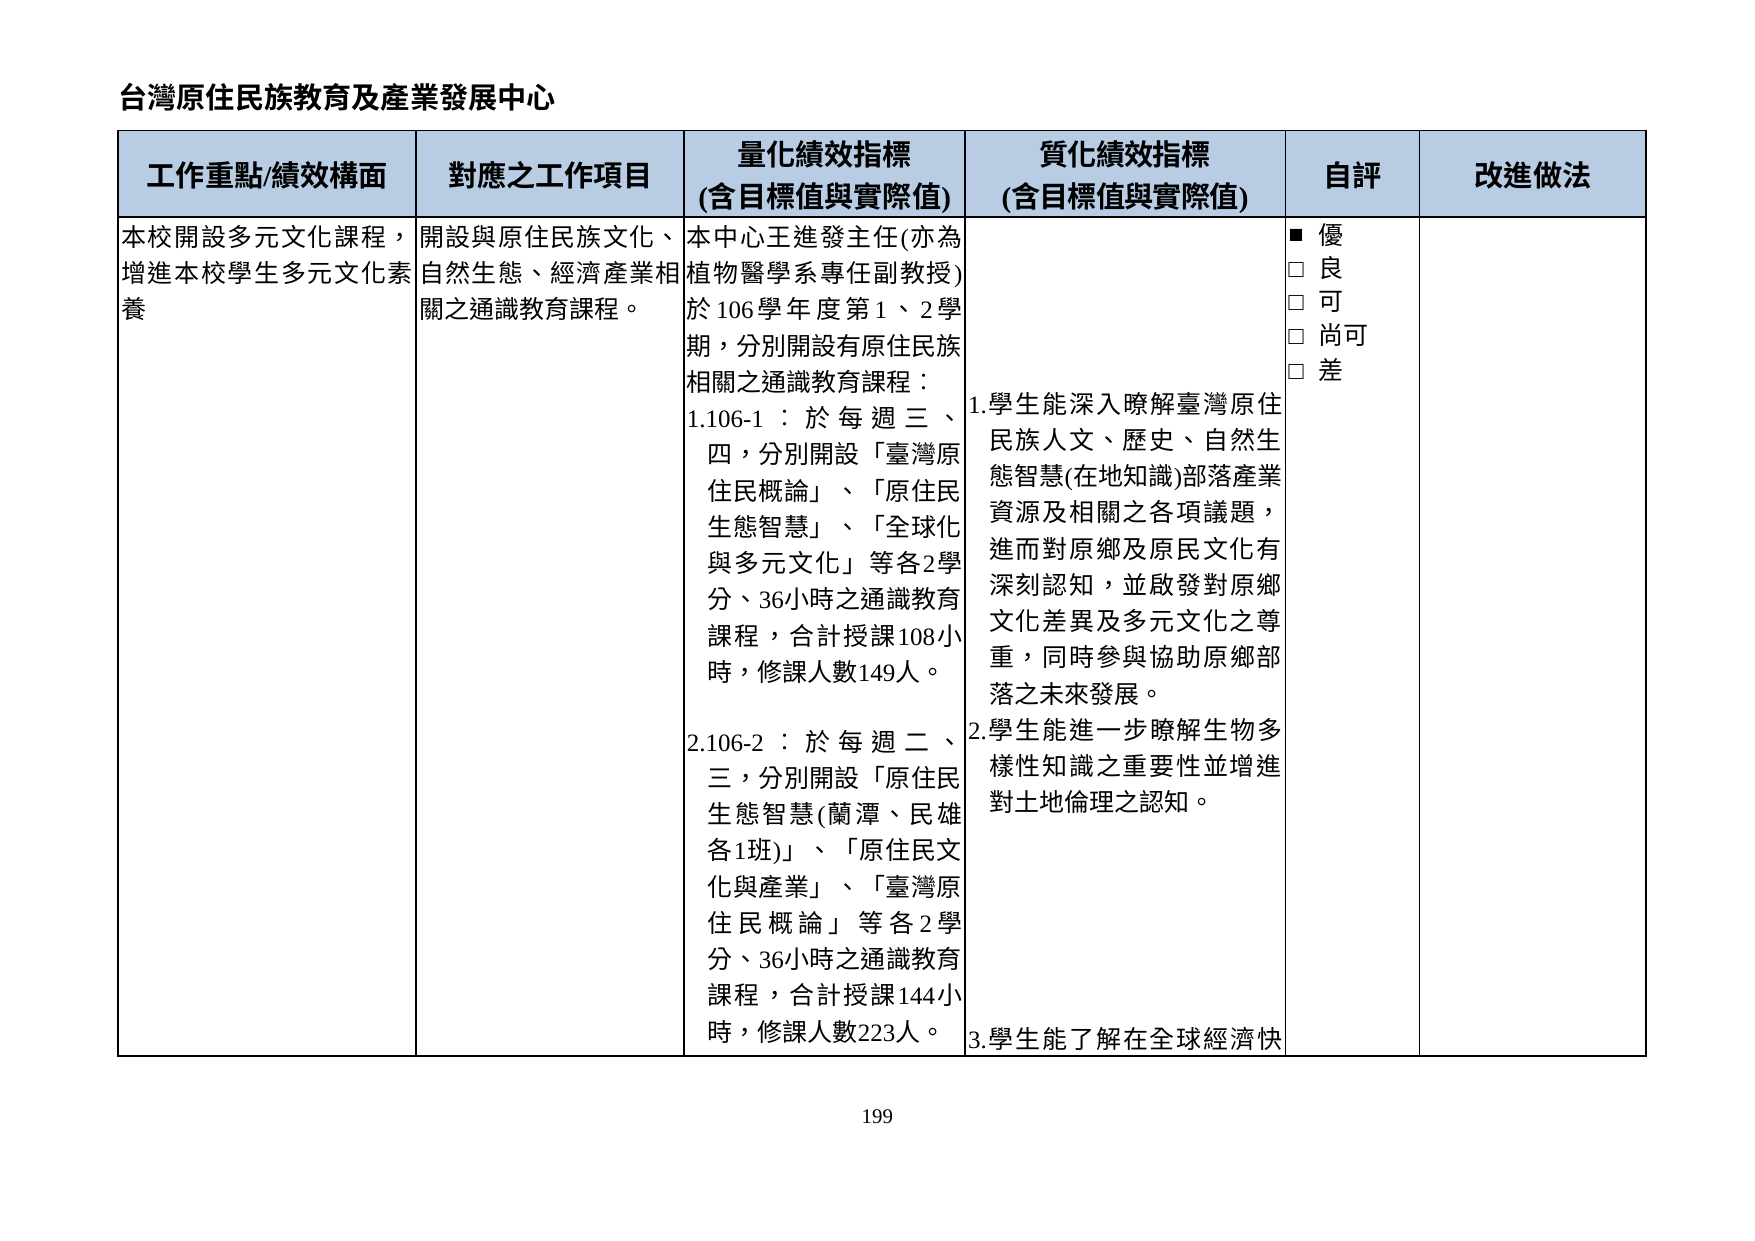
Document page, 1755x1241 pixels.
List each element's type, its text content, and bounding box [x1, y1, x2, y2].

table_cell 本中心王進發主任(亦為植物醫學系專任副教授)於106學年度第1、2學期，分別開設有原住民族相關之通識教育課程︰ 1.106-1︰於每週三、四，分別開設「臺灣原住民概論」、「原住民生態智慧」、「全球化與多元文化」等各2學分、36小時之通識教育課程，合計授課108小時，修課人數149人。 2.106-2︰於每週二、三，分別開設「原住民生態智慧(蘭潭、民雄各1班)」、「原住民文化與產業」、「臺灣原住民概論」等各2學分、36小時之通識教育課程，合計授課144小時，修課人數223人。 [685, 218, 964, 1055]
table_header 工作重點/績效構面 [119, 131, 415, 216]
table_cell 開設與原住民族文化、自然生態、經濟產業相關之通識教育課程。 [417, 218, 683, 1055]
table_header 量化績效指標 (含目標值與實際值) [685, 131, 964, 216]
text 台灣原住民族教育及產業發展中心 [118, 75, 1636, 117]
table_cell 本校開設多元文化課程，增進本校學生多元文化素養 [119, 218, 415, 1055]
table_header 對應之工作項目 [417, 131, 683, 216]
table_header 自評 [1286, 131, 1419, 216]
table_cell ■ 優 □ 良 □ 可 □ 尚可 □ 差 [1286, 218, 1419, 1055]
table_cell [1420, 218, 1645, 1055]
table_header 質化績效指標 (含目標值與實際值) [966, 131, 1285, 216]
table_cell 1.學生能深入暸解臺灣原住民族人文、歷史、自然生態智慧(在地知識)部落產業資源及相關之各項議題，進而對原鄉及原民文化有深刻認知，並啟發對原鄉文化差異及多元文化之尊重，同時參與協助原鄉部落之未來發展。 2.學生能進一步瞭解生物多樣性知識之重要性並增進對土地倫理之認知。 3.學生能了解在全球經濟快 [966, 218, 1285, 1055]
table_header 改進做法 [1420, 131, 1645, 216]
